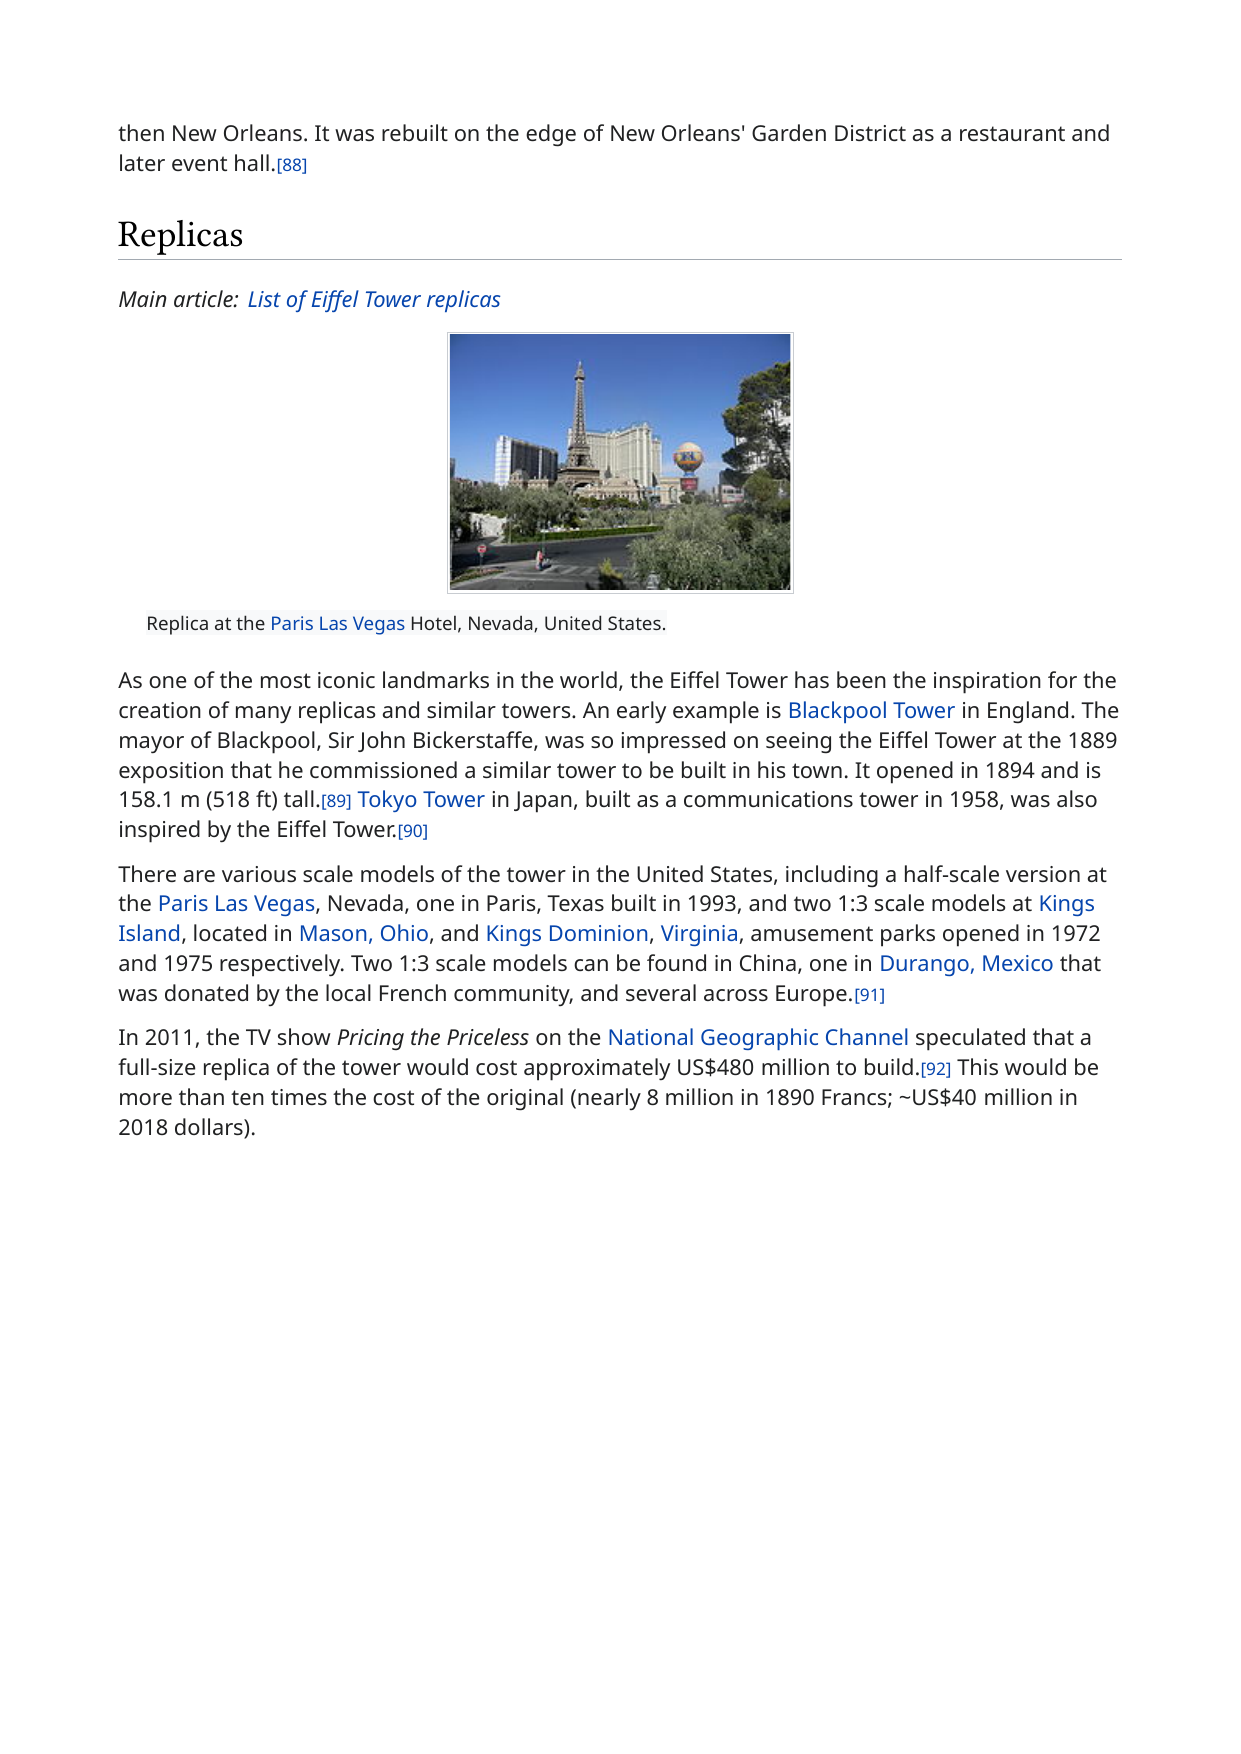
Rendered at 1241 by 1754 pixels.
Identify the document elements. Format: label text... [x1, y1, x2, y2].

text Main article: List of Eiffel Tower replicas [118, 284, 1122, 314]
text then New Orleans. It was rebuilt on the edge of New Orleans' Garden District as a restaurant and later event hall.[88] [118, 118, 1122, 178]
subtitle Replicas [118, 213, 1122, 259]
text As one of the most iconic landmarks in the world, the Eiffel Tower has been the inspiration for the creation of many replicas and similar towers. An early example is Blackpool Tower in England. The mayor of Blackpool, Sir John Bickerstaffe, was so impressed on seeing the Eiffel Tower at the 1889 exposition that he commissioned a similar tower to be built in his town. It opened in 1894 and is 158.1 m (518 ft) tall.[89] Tokyo Tower in Japan, built as a communications tower in 1958, was also inspired by the Eiffel Tower.[90] [118, 665, 1122, 844]
text Replica at the Paris Las Vegas Hotel, Nevada, United States. [123, 610, 1122, 635]
text In 2011, the TV show Pricing the Priceless on the National Geographic Channel speculated that a full-size replica of the tower would cost approximately US$480 million to build.[92] This would be more than ten times the cost of the original (nearly 8 million in 1890 Francs; ~US$40 million in 2018 dollars). [118, 1022, 1122, 1141]
picture [449, 334, 791, 590]
text There are various scale models of the tower in the United States, including a half-scale version at the Paris Las Vegas, Nevada, one in Paris, Texas built in 1993, and two 1:3 scale models at Kings Island, located in Mason, Ohio, and Kings Dominion, Virginia, amusement parks opened in 1972 and 1975 respectively. Two 1:3 scale models can be found in China, one in Durango, Mexico that was donated by the local French community, and several across Europe.[91] [118, 859, 1122, 1008]
